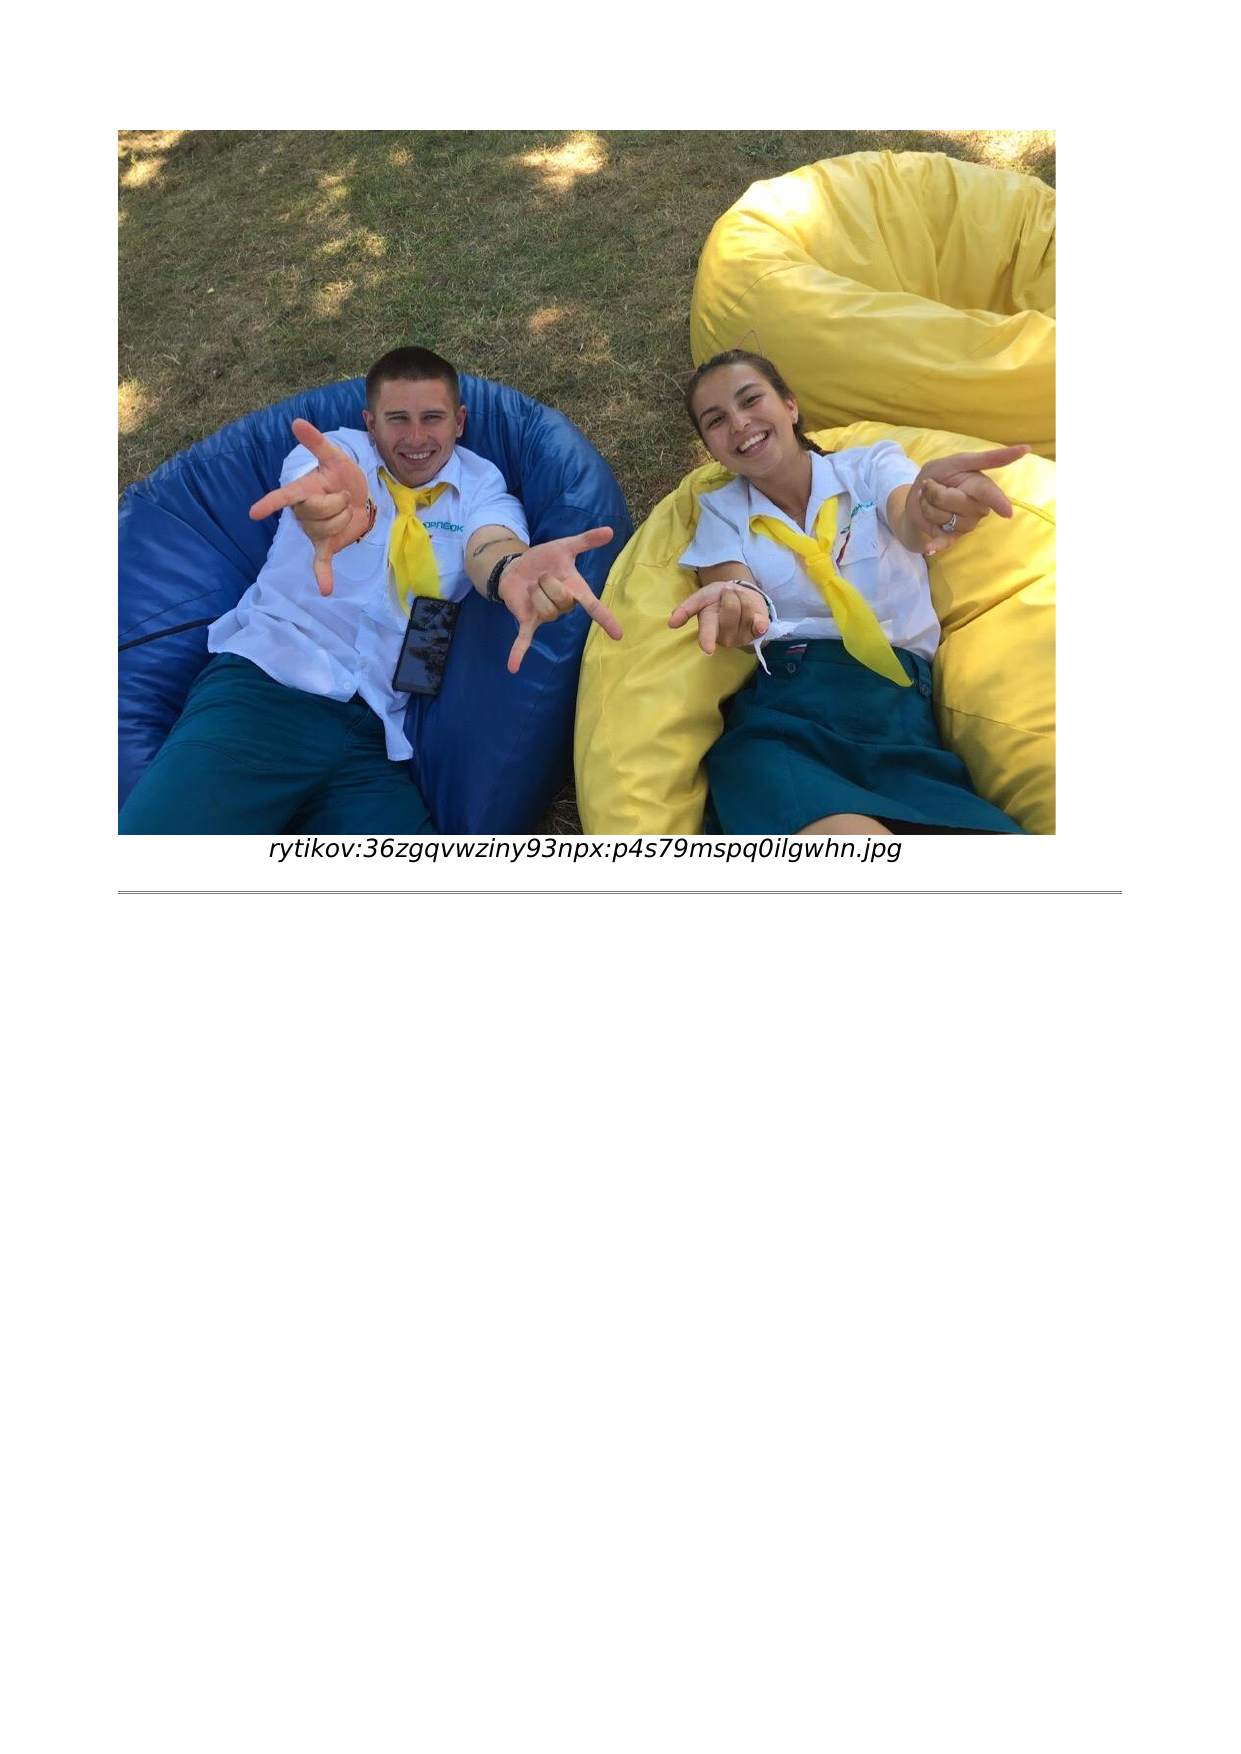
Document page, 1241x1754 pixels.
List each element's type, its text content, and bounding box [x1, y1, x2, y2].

picture [731, 797, 743, 804]
picture [118, 130, 1056, 835]
text rytikov:36zgqvwziny93npx:p4s79mspq0ilgwhn.jpg [118, 835, 1056, 864]
picture [834, 789, 845, 803]
